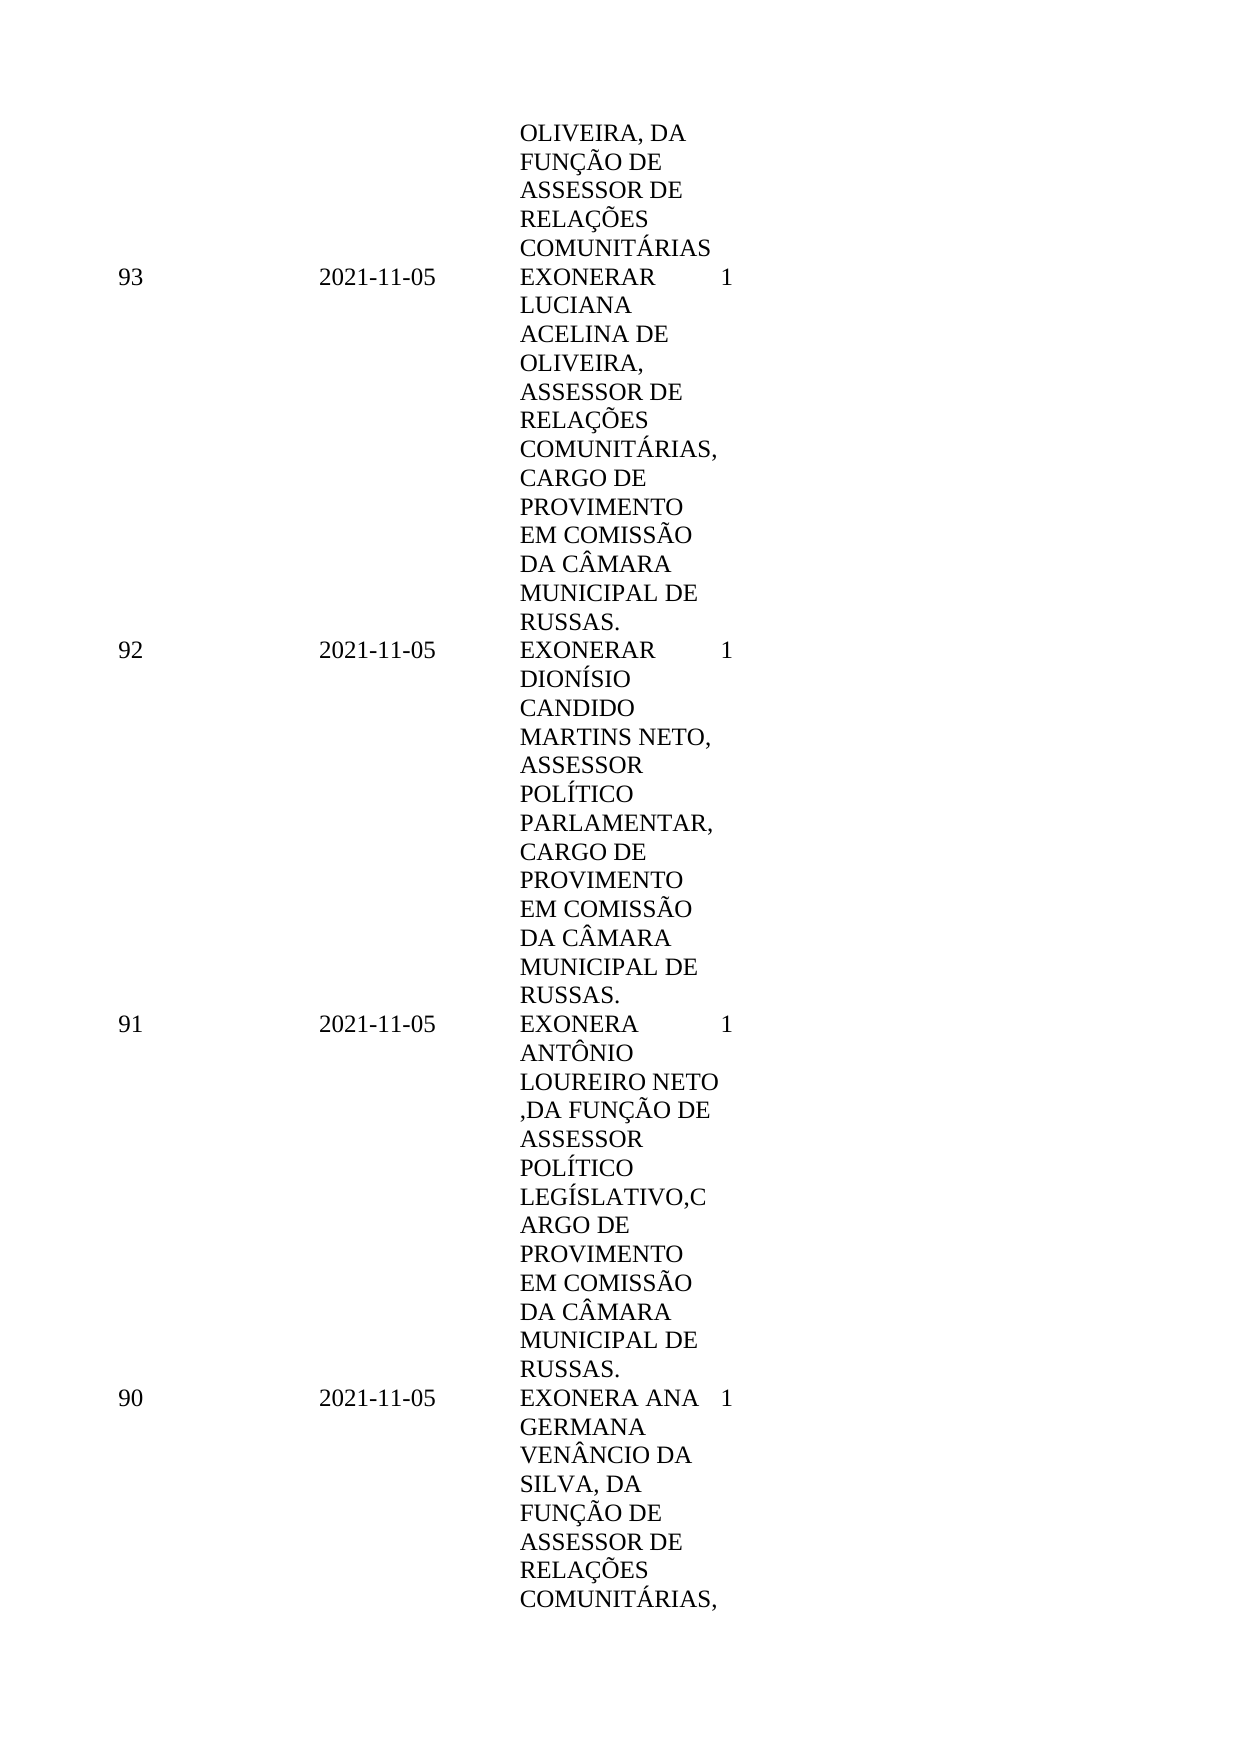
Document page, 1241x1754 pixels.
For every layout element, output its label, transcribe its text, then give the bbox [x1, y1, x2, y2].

table_cell [319, 118, 519, 262]
table_cell [921, 118, 1122, 262]
table_cell 2021-11-05 [319, 1383, 519, 1613]
table_cell [921, 636, 1122, 1009]
table_cell [118, 118, 319, 262]
table_cell [921, 262, 1122, 636]
table_cell 1 [720, 1383, 921, 1613]
table_cell 2021-11-05 [319, 1009, 519, 1383]
table_cell 90 [118, 1383, 319, 1613]
table_cell [921, 1009, 1122, 1383]
table_cell 2021-11-05 [319, 262, 519, 636]
table_cell [720, 118, 921, 262]
table_cell 2021-11-05 [319, 636, 519, 1009]
table_cell 93 [118, 262, 319, 636]
table_cell EXONERAR LUCIANA ACELINA DE OLIVEIRA, ASSESSOR DE RELAÇÕES COMUNITÁRIAS, CARGO DE PROVIMENTO EM COMISSÃO DA CÂMARA MUNICIPAL DE RUSSAS. [520, 262, 720, 636]
table_cell 1 [720, 636, 921, 1009]
table_cell 1 [720, 1009, 921, 1383]
table_cell 92 [118, 636, 319, 1009]
table_cell EXONERAR DIONÍSIO CANDIDO MARTINS NETO, ASSESSOR POLÍTICO PARLAMENTAR,CARGO DE PROVIMENTO EM COMISSÃO DA CÂMARA MUNICIPAL DE RUSSAS. [520, 636, 720, 1009]
table_cell EXONERA ANTÔNIO LOUREIRO NETO ,DA FUNÇÃO DE ASSESSOR POLÍTICO LEGÍSLATIVO,CARGO DE PROVIMENTO EM COMISSÃO DA CÂMARA MUNICIPAL DE RUSSAS. [520, 1009, 720, 1383]
table_cell [921, 1383, 1122, 1613]
table_cell OLIVEIRA, DA FUNÇÃO DE ASSESSOR DE RELAÇÕES COMUNITÁRIAS [520, 118, 720, 262]
table_cell 91 [118, 1009, 319, 1383]
table_cell EXONERA ANA GERMANA VENÂNCIO DA SILVA, DA FUNÇÃO DE ASSESSOR DE RELAÇÕES COMUNITÁRIAS, [520, 1383, 720, 1613]
table_cell 1 [720, 262, 921, 636]
